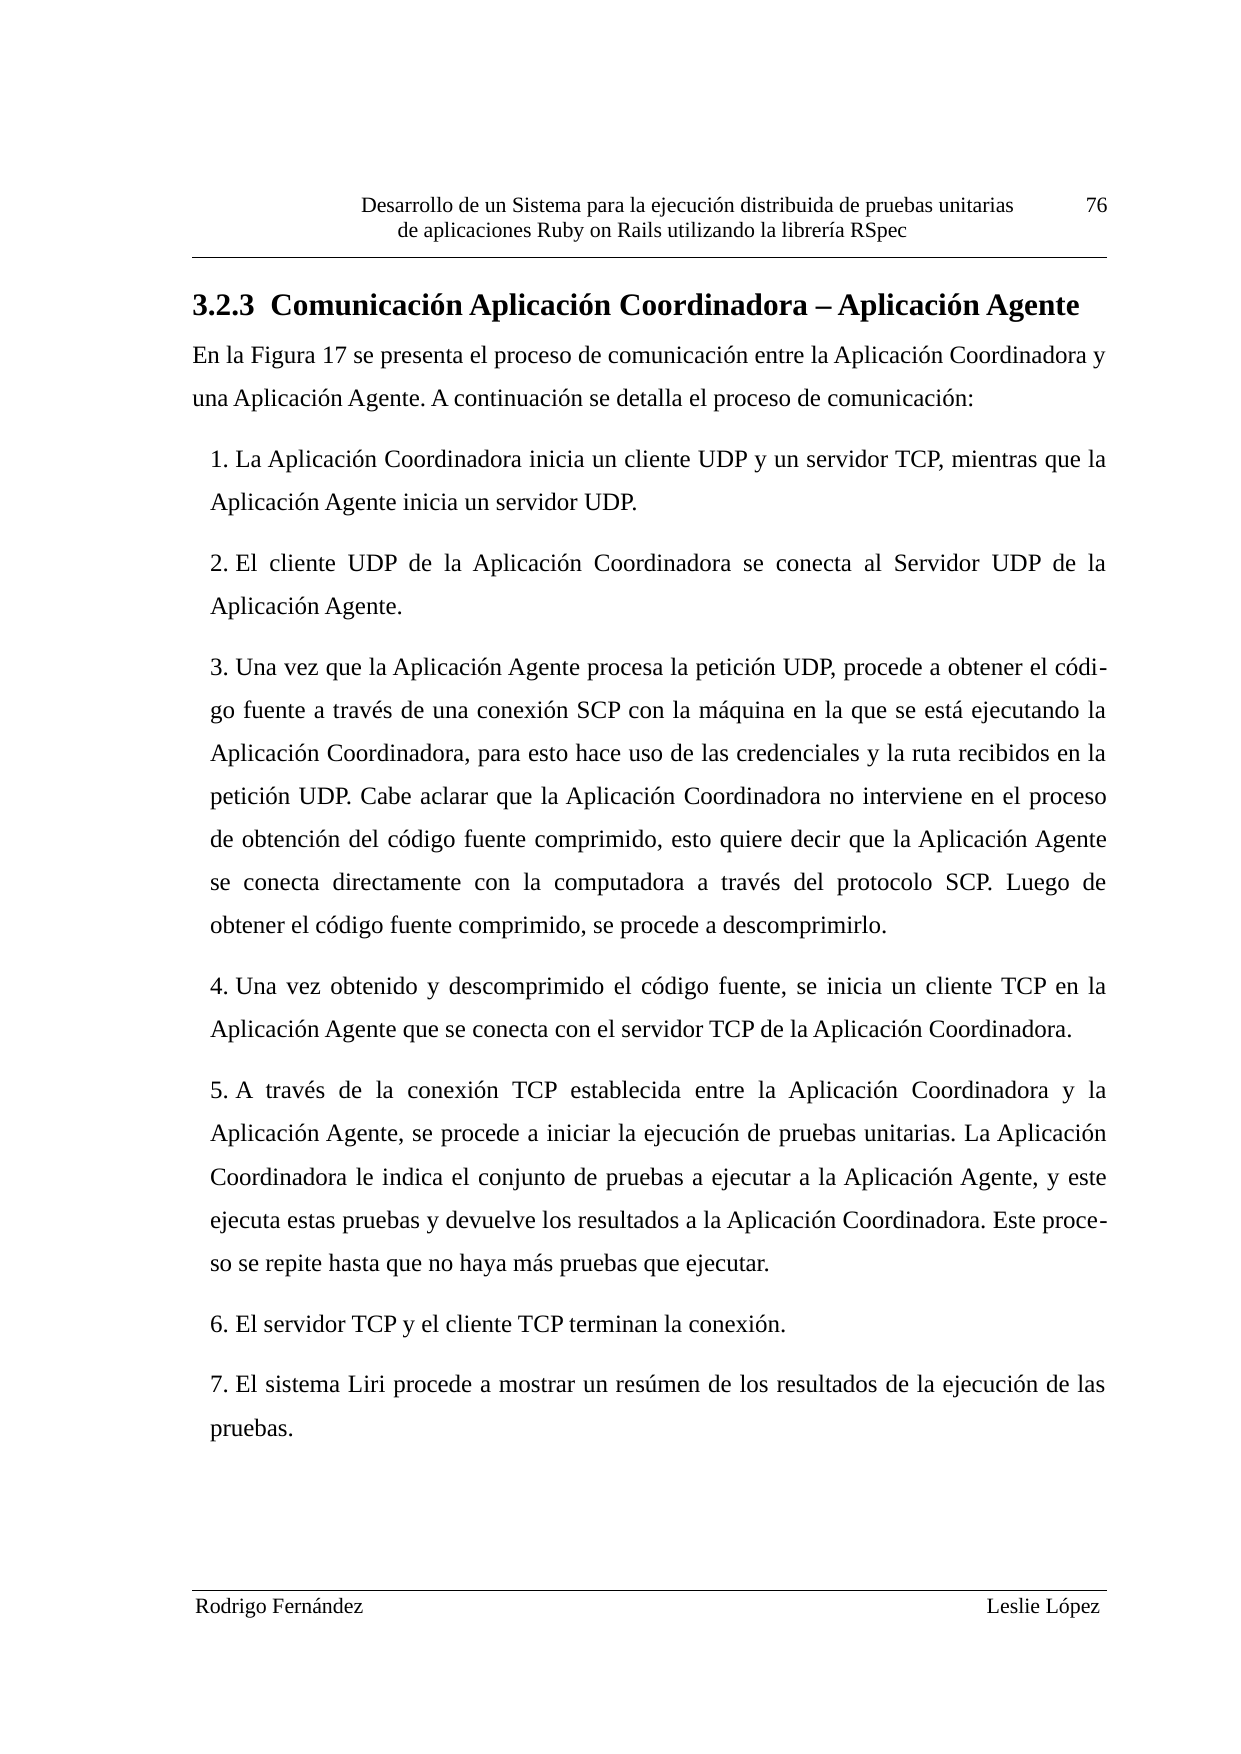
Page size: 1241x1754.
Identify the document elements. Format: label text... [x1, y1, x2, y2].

list El sistema Liri procede a mostrar un resúmen de los resultados de la ejecución de las pruebas. [210, 1369, 1107, 1441]
list La Aplicación Coordinadora inicia un cliente UDP y un servidor TCP, mientras que la Aplicación Agente inicia un servidor UDP. [210, 444, 1107, 516]
list El cliente UDP de la Aplicación Coordinadora se conecta al Servidor UDP de la Aplicación Agente. [210, 548, 1107, 620]
list Una vez que la Aplicación Agente procesa la petición UDP, procede a obtener el códi­go fuente a través de una conexión SCP con la máquina en la que se está ejecutando la Aplicación Coordinadora, para esto hace uso de las credenciales y la ruta recibidos en la petición UDP. Cabe aclarar que la Aplicación Coordinadora no interviene en el proceso de obtención del código fuente comprimido, esto quiere decir que la Aplicación Agente se conecta directamente con la computadora a través del protocolo SCP. Luego de obtener el código fuente comprimido, se procede a descomprimirlo. [210, 652, 1107, 939]
subtitle Comunicación Aplicación Coordinadora – Aplicación Agente [192, 286, 1107, 322]
list Una vez obtenido y descomprimido el código fuente, se inicia un cliente TCP en la Aplicación Agente que se conecta con el servidor TCP de la Aplicación Coordinadora. [210, 971, 1107, 1043]
list El servidor TCP y el cliente TCP terminan la conexión. [210, 1309, 1107, 1337]
list En la Figura 17 se presenta el proceso de comunicación entre la Aplicación Coordinadora y una Aplicación Agente. A continuación se detalla el proceso de comunicación: [192, 340, 1107, 412]
list A través de la conexión TCP establecida entre la Aplicación Coordinadora y la Aplicación Agente, se procede a iniciar la ejecución de pruebas unitarias. La Aplicación Coordinadora le indica el conjunto de pruebas a ejecutar a la Aplicación Agente, y este ejecuta estas pruebas y devuelve los resultados a la Aplicación Coordinadora. Este proce­so se repite hasta que no haya más pruebas que ejecutar. [210, 1075, 1107, 1277]
